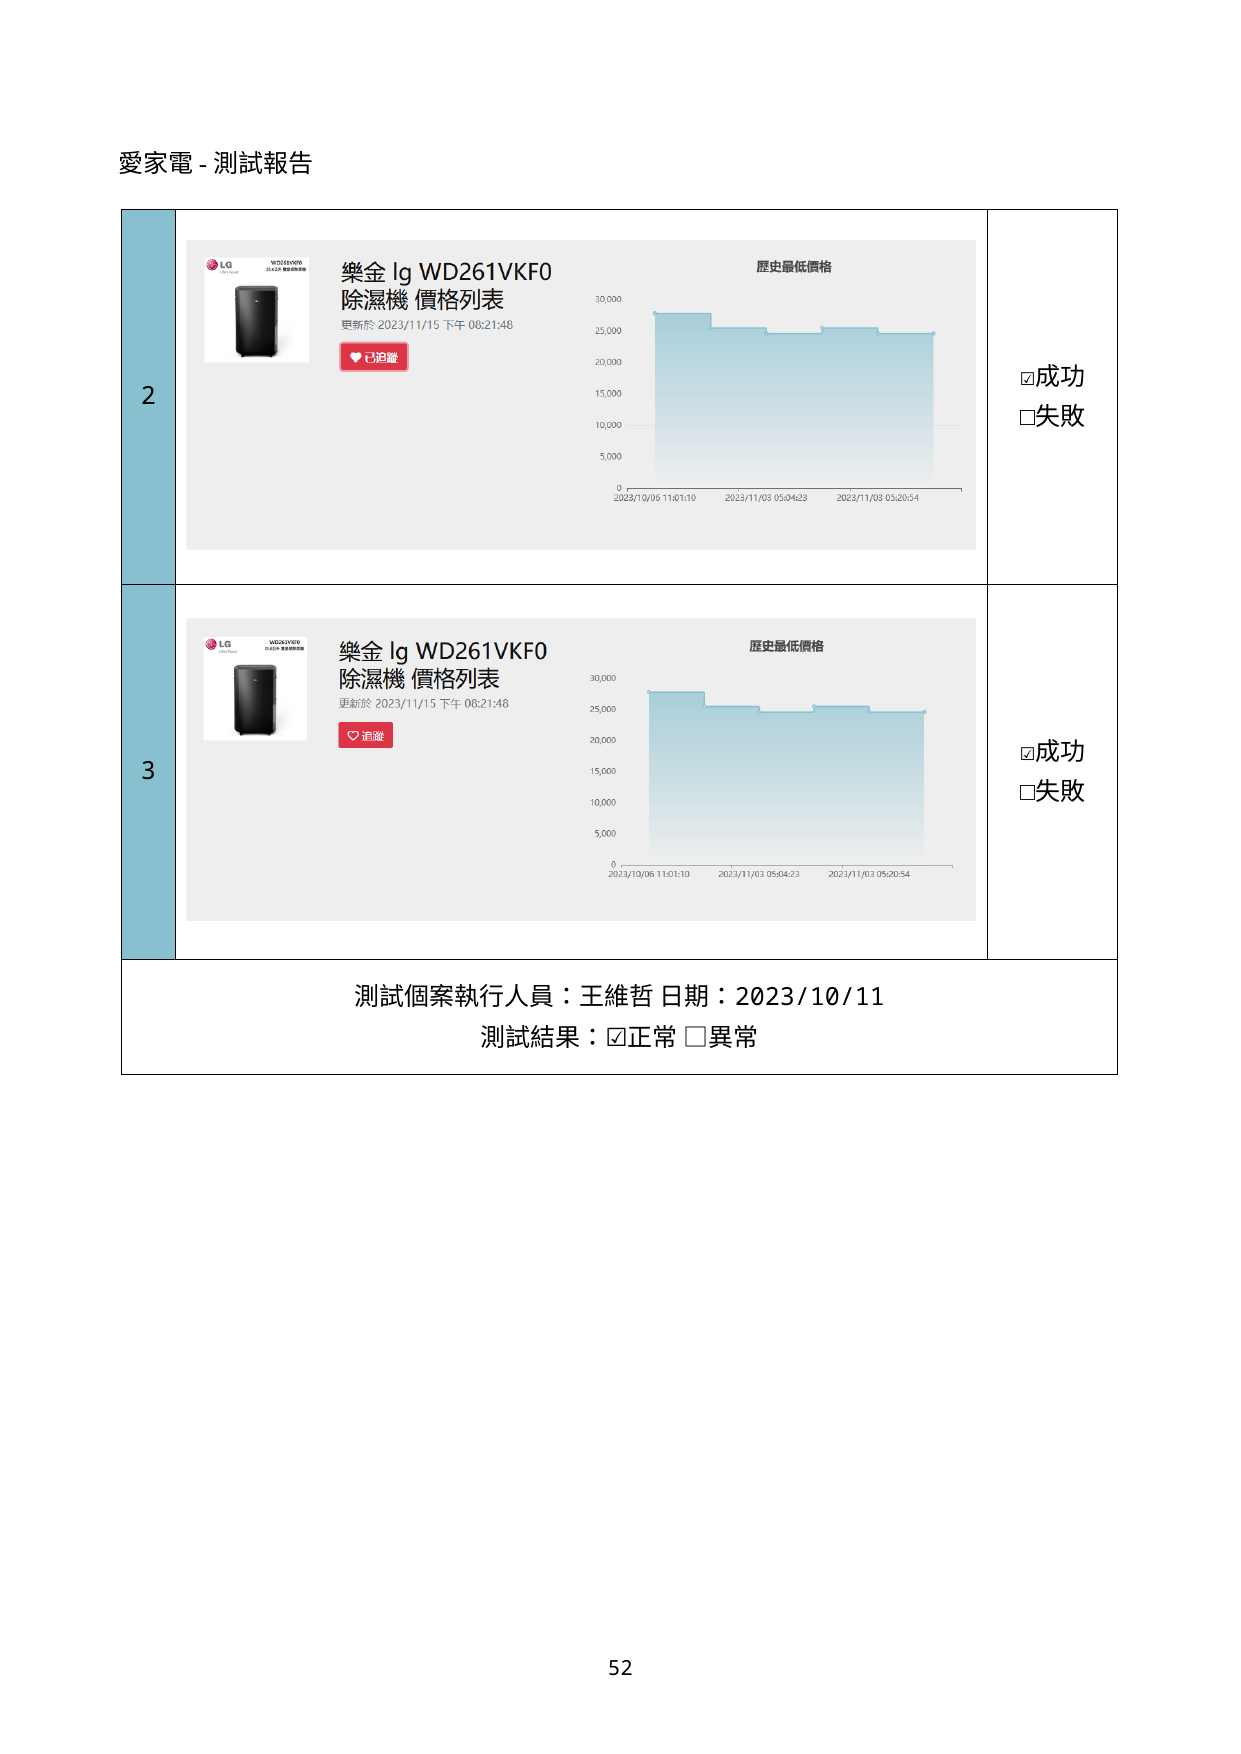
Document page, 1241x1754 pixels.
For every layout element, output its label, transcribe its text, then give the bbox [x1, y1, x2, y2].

table_cell 2 [122, 210, 175, 584]
table_cell ☑成功 □失敗 [988, 585, 1117, 959]
picture [186, 240, 977, 550]
table_cell [176, 210, 987, 584]
table_cell 3 [122, 585, 175, 959]
table_cell ☑成功 □失敗 [988, 210, 1117, 584]
table_cell [176, 585, 987, 959]
picture [186, 618, 977, 921]
table_cell 測試個案執行人員：王維哲 日期：2023/10/11 測試結果：☑正常 □異常 [122, 960, 1117, 1074]
